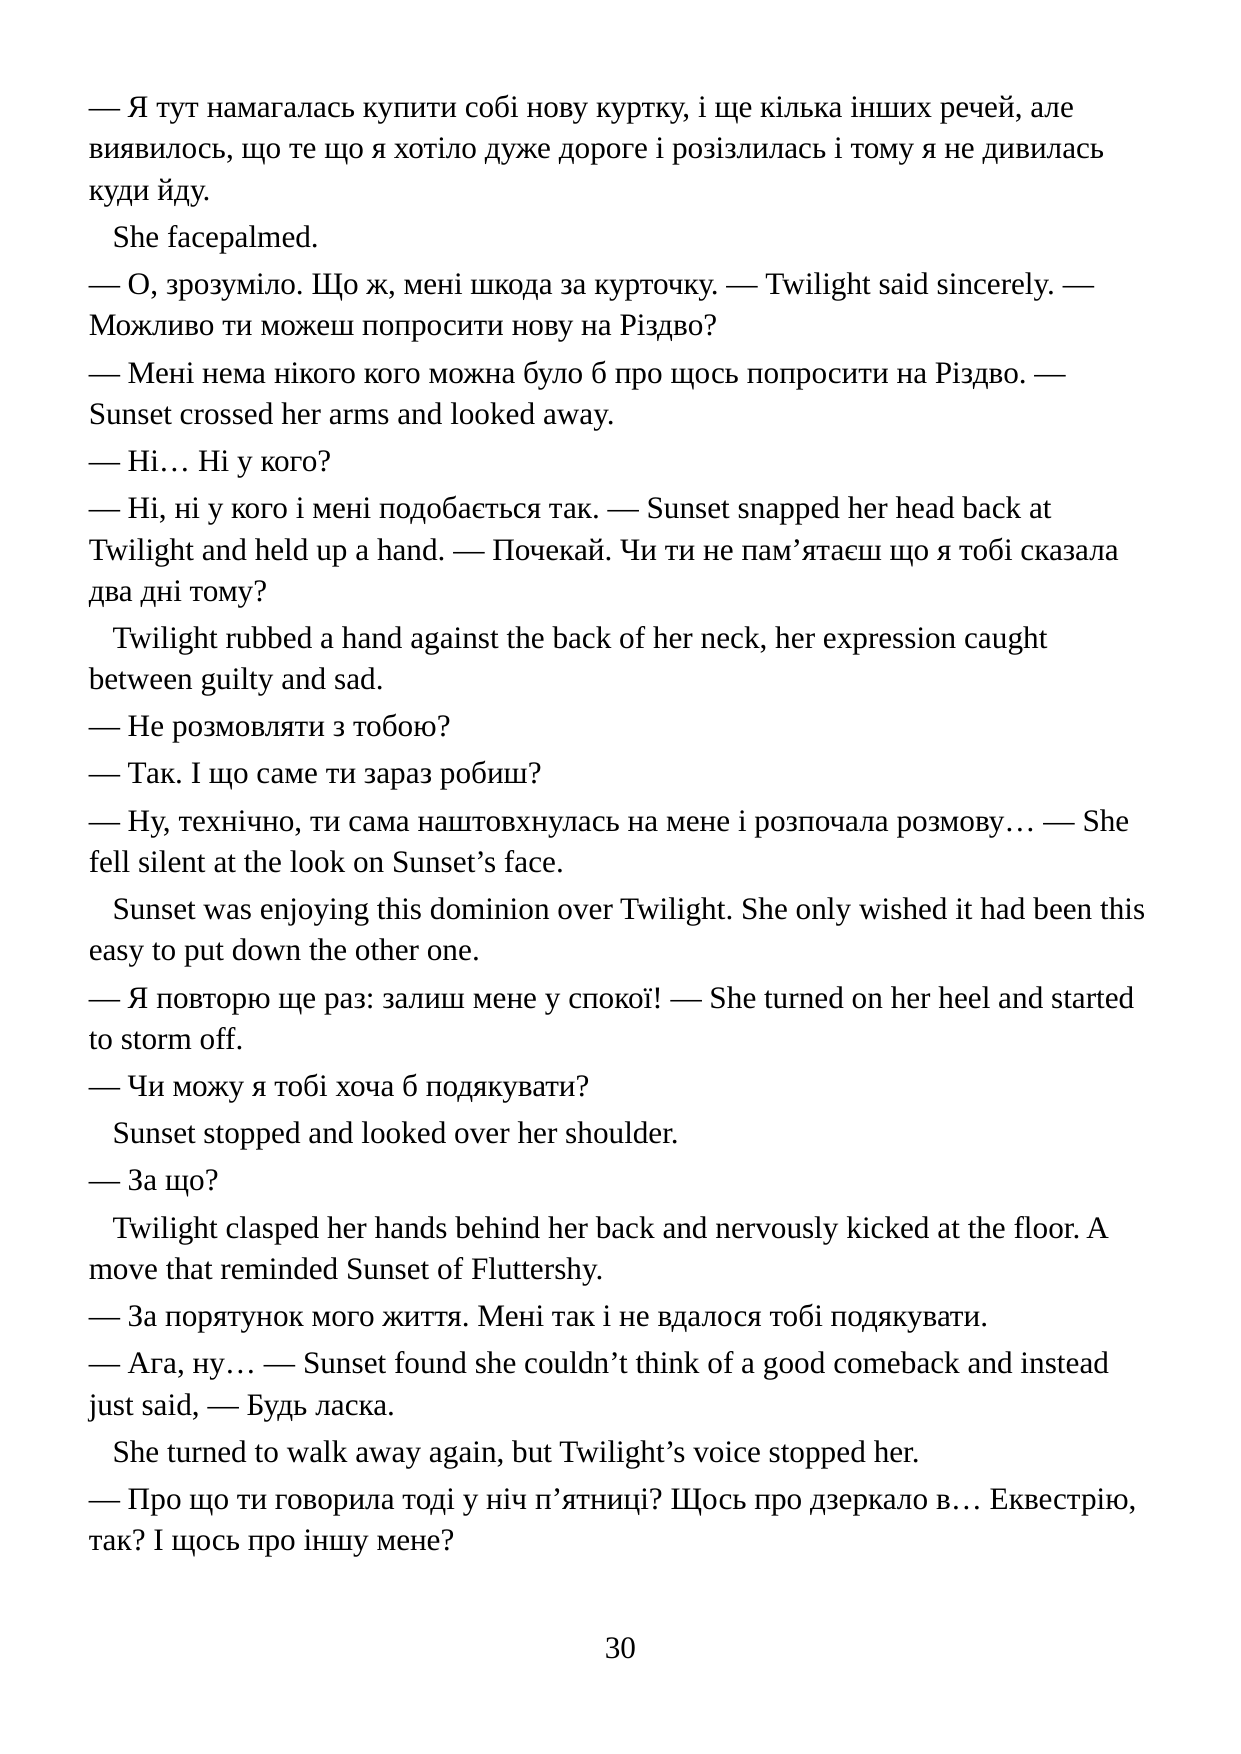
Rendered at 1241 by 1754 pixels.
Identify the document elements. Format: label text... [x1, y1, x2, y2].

text — Ну, технічно, ти сама наштовхнулась на мене і розпочала розмову… — She fell silent at the look on Sunset’s face. [88, 802, 1152, 879]
text — Так. І що саме ти зараз робиш? [88, 755, 1152, 791]
text — Чи можу я тобі хоча б подякувати? [88, 1067, 1152, 1103]
text — Не розмовляти з тобою? [88, 708, 1152, 743]
text Twilight clasped her hands behind her back and nervously kicked at the floor. A move that reminded Sunset of Fluttershy. [88, 1209, 1152, 1286]
text — Я тут намагалась купити собі нову куртку, і ще кілька інших речей, але виявилось, що те що я хотіло дуже дороге і розізлилась і тому я не дивилась куди йду. [88, 88, 1152, 207]
text — О, зрозуміло. Що ж, мені шкода за курточку. — Twilight said sincerely. — Можливо ти можеш попросити нову на Різдво? [88, 265, 1152, 343]
text — За що? [88, 1162, 1152, 1198]
text She facepalmed. [88, 218, 1152, 254]
text — Я повторю ще раз: залиш мене у спокої! — She turned on her heel and started to storm off. [88, 979, 1152, 1056]
text — За порятунок мого життя. Мені так і не вдалося тобі подякувати. [88, 1297, 1152, 1333]
text — Ні… Ні у кого? [88, 442, 1152, 478]
text Sunset stopped and looked over her shoulder. [88, 1114, 1152, 1150]
text She turned to walk away again, but Twilight’s voice stopped her. [88, 1433, 1152, 1469]
text Twilight rubbed a hand against the back of her neck, her expression caught between guilty and sad. [88, 619, 1152, 696]
text Sunset was enjoying this dominion over Twilight. She only wished it had been this easy to put down the other one. [88, 890, 1152, 968]
text — Мені нема нікого кого можна було б про щось попросити на Різдво. — Sunset crossed her arms and looked away. [88, 354, 1152, 431]
text — Про що ти говорила тоді у ніч п’ятниці? Щось про дзеркало в… Еквестрію, так? І щось про іншу мене? [88, 1480, 1152, 1557]
text — Ні, ні у кого і мені подобається так. — Sunset snapped her head back at Twilight and held up a hand. — Почекай. Чи ти не пам’ятаєш що я тобі сказала два дні тому? [88, 489, 1152, 608]
text — Ага, ну… — Sunset found she couldn’t think of a good comeback and instead just said, — Будь ласка. [88, 1344, 1152, 1422]
